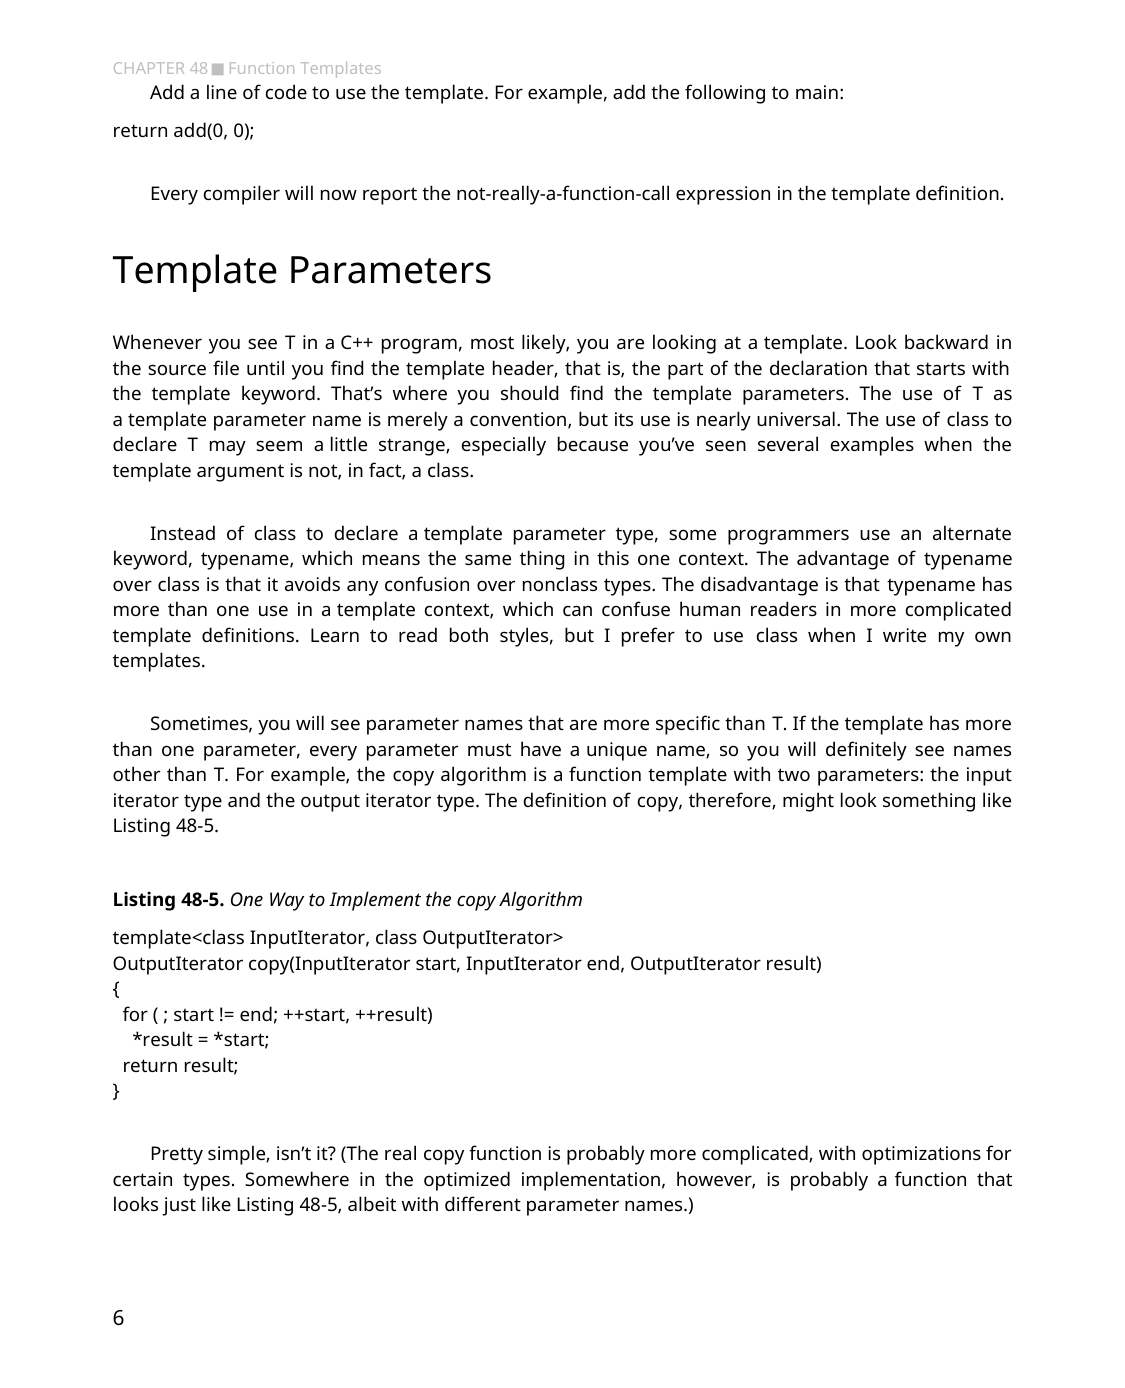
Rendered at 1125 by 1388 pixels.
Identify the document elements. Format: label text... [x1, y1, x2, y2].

text return add(0, 0); [112, 117, 1012, 142]
text Every compiler will now report the not-really-a-function-call expression in the template definition. [112, 180, 1012, 206]
text for ( ; start != end; ++start, ++result) [112, 1001, 1012, 1026]
text return result; [112, 1052, 1012, 1077]
text Instead of class to declare a template parameter type, some programmers use an alternate keyword, typename, which means the same thing in this one context. The advantage of typename over class is that it avoids any confusion over nonclass types. The disadvantage is that typename has more than one use in a template context, which can confuse human readers in more complicated template definitions. Learn to read both styles, but I prefer to use class when I write my own templates. [112, 520, 1012, 673]
subtitle Template Parameters [112, 243, 1012, 294]
text OutputIterator copy(InputIterator start, InputIterator end, OutputIterator result) [112, 950, 1012, 975]
text Pretty simple, isn’t it? (The real copy function is probably more complicated, with optimizations for certain types. Somewhere in the optimized implementation, however, is probably a function that looks just like Listing 48-5, albeit with different parameter names.) [112, 1140, 1012, 1217]
text Sometimes, you will see parameter names that are more specific than T. If the template has more than one parameter, every parameter must have a unique name, so you will definitely see names other than T. For example, the copy algorithm is a function template with two parameters: the input iterator type and the output iterator type. The definition of copy, therefore, might look something like Listing 48-5. [112, 711, 1012, 838]
text *result = *start; [112, 1026, 1012, 1052]
text template<class InputIterator, class OutputIterator> [112, 924, 1012, 950]
text Add a line of code to use the template. For example, add the following to main: [112, 79, 1012, 104]
text { [112, 975, 1012, 1001]
text Whenever you see T in a C++ program, most likely, you are looking at a template. Look backward in the source file until you find the template header, that is, the part of the declaration that starts with the template keyword. That’s where you should find the template parameters. The use of T as a template parameter name is merely a convention, but its use is nearly universal. The use of class to declare T may seem a little strange, especially because you’ve seen several examples when the template argument is not, in fact, a class. [112, 329, 1012, 483]
text Listing 48-5. One Way to Implement the copy Algorithm [112, 886, 1012, 912]
text } [112, 1077, 1012, 1103]
